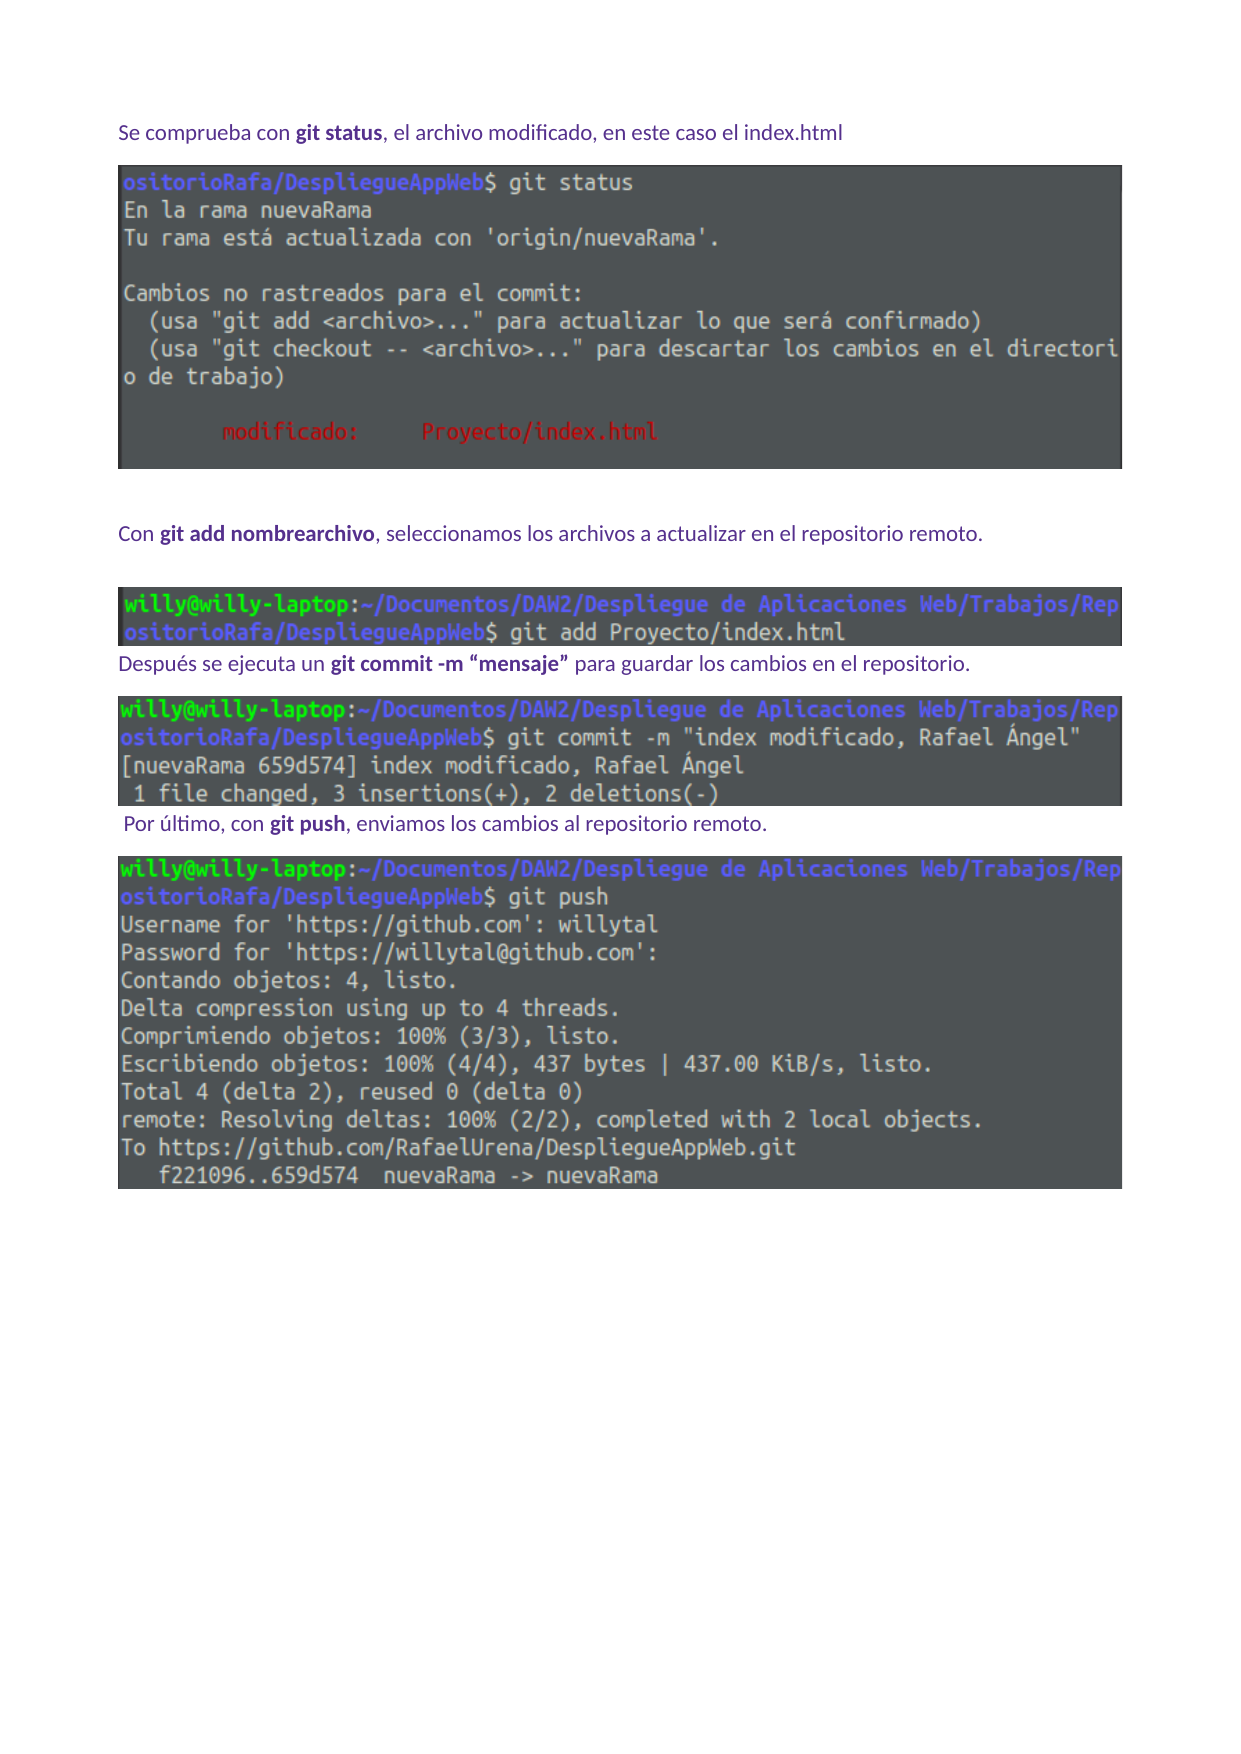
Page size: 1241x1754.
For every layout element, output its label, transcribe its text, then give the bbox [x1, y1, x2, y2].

text Con git add nombrearchivo, seleccionamos los archivos a actualizar en el repositorio remoto. [118, 519, 1122, 548]
text Se comprueba con git status, el archivo modificado, en este caso el index.html [118, 118, 1122, 146]
text Por último, con git push, enviamos los cambios al repositorio remoto. [118, 806, 1122, 837]
text [118, 566, 1122, 587]
picture [118, 587, 1122, 646]
text Después se ejecuta un git commit -m “mensaje” para guardar los cambios en el repositorio. [118, 646, 1122, 677]
picture [118, 856, 1123, 1189]
picture [118, 165, 1123, 469]
picture [118, 696, 1123, 806]
